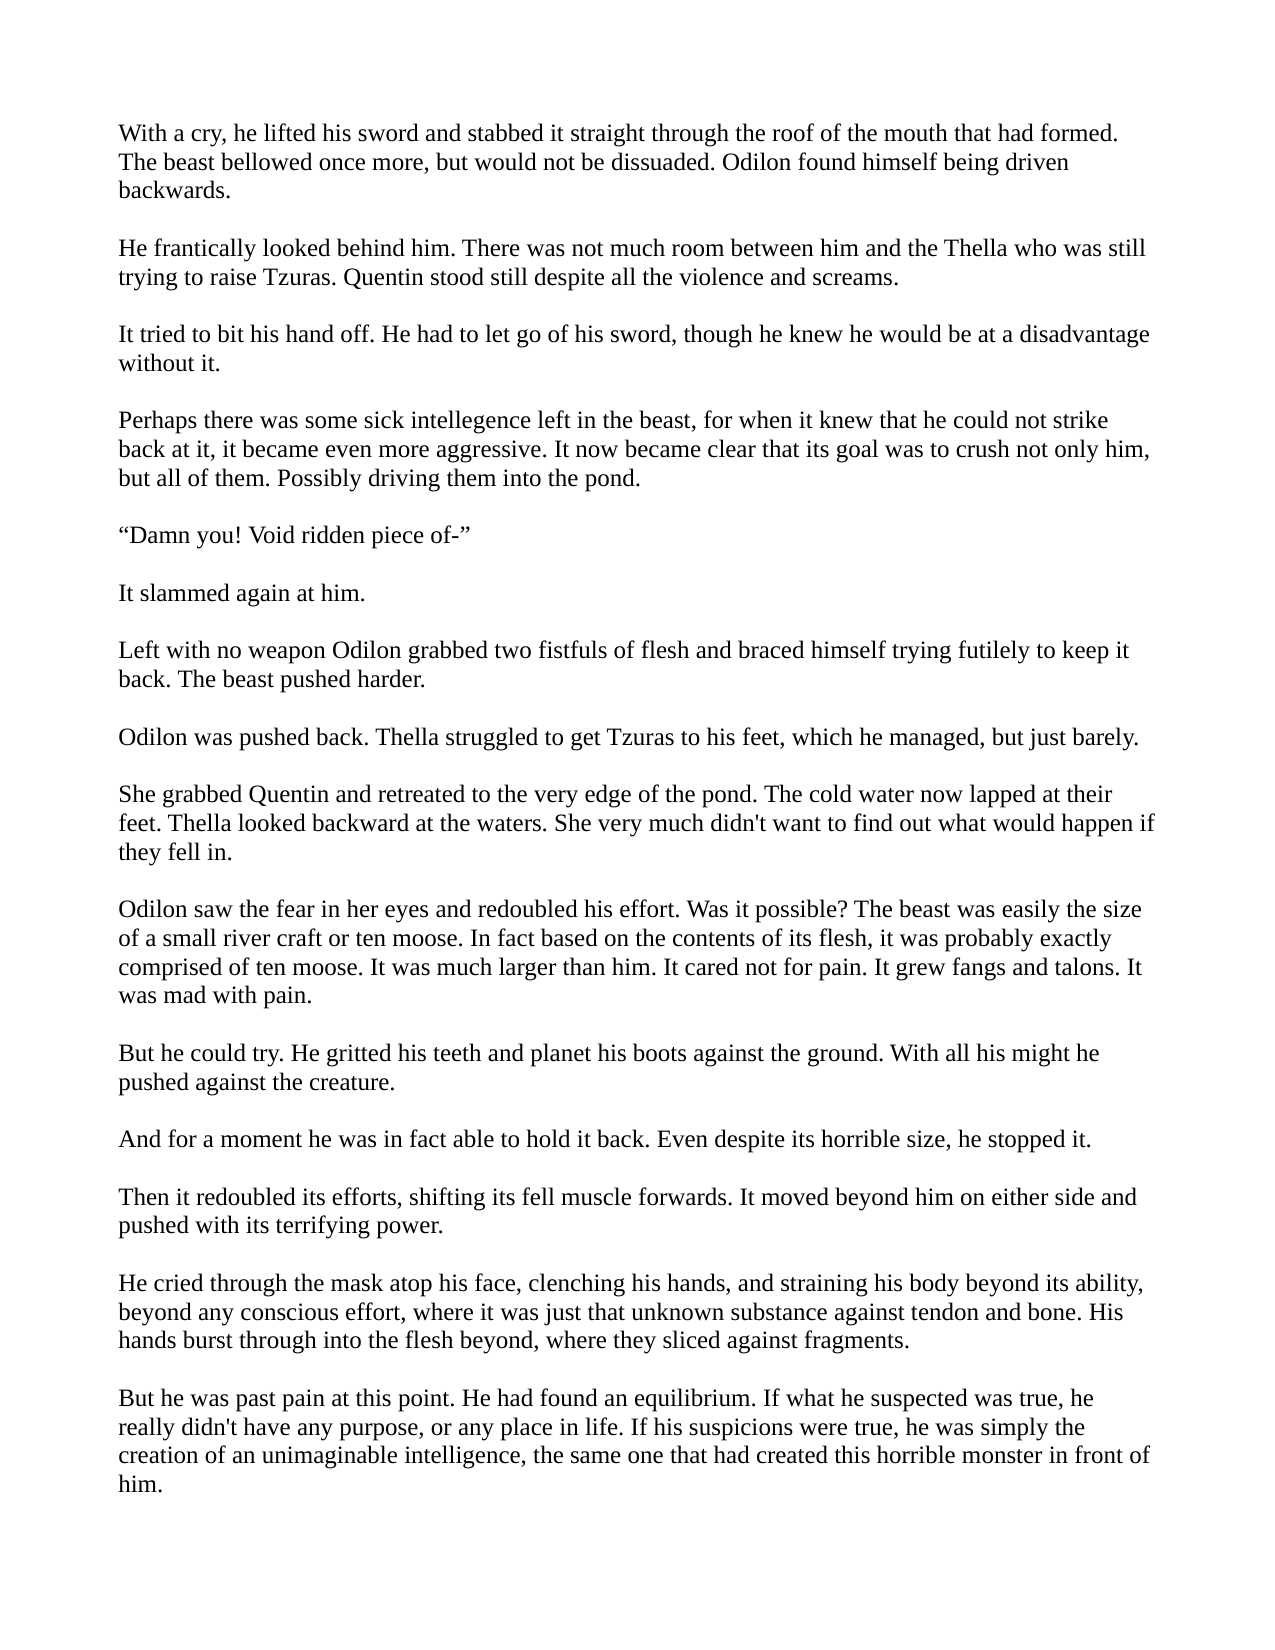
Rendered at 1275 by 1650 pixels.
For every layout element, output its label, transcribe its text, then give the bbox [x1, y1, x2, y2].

text Odilon was pushed back. Thella struggled to get Tzuras to his feet, which he managed, but just barely. [118, 722, 1157, 751]
text But he could try. He gritted his teeth and planet his boots against the ground. With all his might he pushed against the creature. [118, 1038, 1157, 1096]
text He frantically looked behind him. There was not much room between him and the Thella who was still trying to raise Tzuras. Quentin stood still despite all the violence and screams. [118, 233, 1157, 291]
text Perhaps there was some sick intellegence left in the beast, for when it knew that he could not strike back at it, it became even more aggressive. It now became clear that its goal was to crush not only him, but all of them. Possibly driving them into the pond. [118, 406, 1157, 492]
text He cried through the mask atop his face, clenching his hands, and straining his body beyond its ability, beyond any conscious effort, where it was just that unknown substance against tendon and bone. His hands burst through into the flesh beyond, where they sliced against fragments. [118, 1268, 1157, 1354]
text Then it redoubled its efforts, shifting its fell muscle forwards. It moved beyond him on either side and pushed with its terrifying power. [118, 1182, 1157, 1239]
text It slammed again at him. [118, 578, 1157, 607]
text She grabbed Quentin and retreated to the very edge of the pond. The cold water now lapped at their feet. Thella looked backward at the waters. She very much didn't want to find out what would happen if they fell in. [118, 779, 1157, 866]
text And for a moment he was in fact able to hold it back. Even despite its horrible size, he stopped it. [118, 1124, 1157, 1153]
text Left with no weapon Odilon grabbed two fistfuls of flesh and braced himself trying futilely to keep it back. The beast pushed harder. [118, 636, 1157, 693]
text But he was past pain at this point. He had found an equilibrium. If what he suspected was true, he really didn't have any purpose, or any place in life. If his suspicions were true, he was simply the creation of an unimaginable intelligence, the same one that had created this horrible monster in front of him. [118, 1383, 1157, 1498]
text “Damn you! Void ridden piece of-” [118, 521, 1157, 549]
text The beast bellowed once more, but would not be dissuaded. Odilon found himself being driven backwards. [118, 147, 1157, 204]
text It tried to bit his hand off. He had to let go of his sword, though he knew he would be at a disadvantage without it. [118, 319, 1157, 377]
text With a cry, he lifted his sword and stabbed it straight through the roof of the mouth that had formed. [118, 118, 1157, 147]
text Odilon saw the fear in her eyes and redoubled his effort. Was it possible? The beast was easily the size of a small river craft or ten moose. In fact based on the contents of its flesh, it was probably exactly comprised of ten moose. It was much larger than him. It cared not for pain. It grew fangs and talons. It was mad with pain. [118, 894, 1157, 1009]
